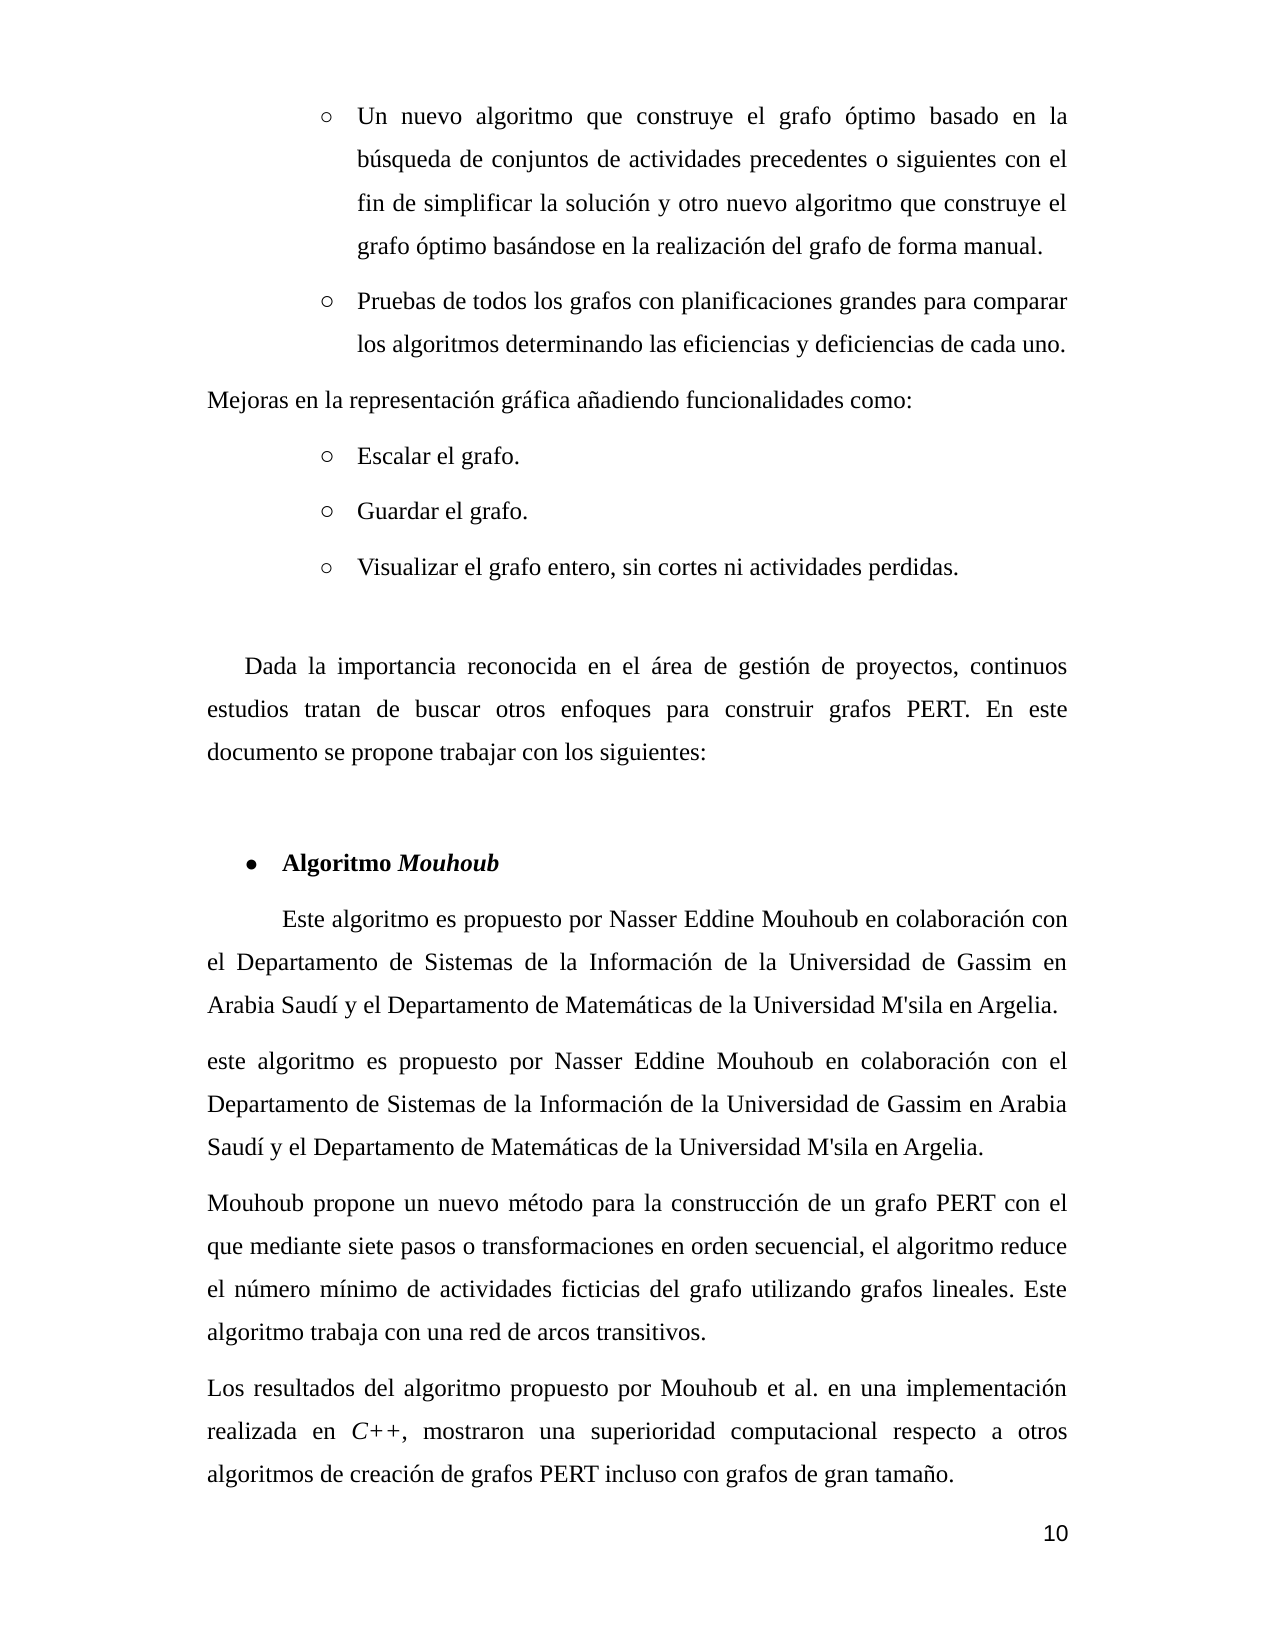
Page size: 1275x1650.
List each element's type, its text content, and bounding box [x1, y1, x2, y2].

list Algoritmo Mouhoub [244, 848, 1068, 877]
list Guardar el grafo. [319, 496, 1068, 525]
list Visualizar el grafo entero, sin cortes ni actividades perdidas. [319, 552, 1068, 624]
text Mejoras en la representación gráfica añadiendo funcionalidades como: [207, 385, 1068, 414]
text Los resultados del algoritmo propuesto por Mouhoub et al. en una implementación realizada en C++, mostraron una superioridad computacional respecto a otros algoritmos de creación de grafos PERT incluso con grafos de gran tamaño. [207, 1373, 1068, 1488]
list Un nuevo algoritmo que construye el grafo óptimo basado en la búsqueda de conjuntos de actividades precedentes o siguientes con el fin de simplificar la solución y otro nuevo algoritmo que construye el grafo óptimo basándose en la realización del grafo de forma manual. [319, 101, 1068, 259]
text Mouhoub propone un nuevo método para la construcción de un grafo PERT con el que mediante siete pasos o transformaciones en orden secuencial, el algoritmo reduce el número mínimo de actividades ficticias del grafo utilizando grafos lineales. Este algoritmo trabaja con una red de arcos transitivos. [207, 1188, 1068, 1346]
list Escalar el grafo. [319, 441, 1068, 469]
text Dada la importancia reconocida en el área de gestión de proyectos, continuos estudios tratan de buscar otros enfoques para construir grafos PERT. En este documento se propone trabajar con los siguientes: [207, 651, 1068, 766]
list Pruebas de todos los grafos con planificaciones grandes para comparar los algoritmos determinando las eficiencias y deficiencias de cada uno. [319, 286, 1068, 358]
text Este algoritmo es propuesto por Nasser Eddine Mouhoub en colaboración con el Departamento de Sistemas de la Información de la Universidad de Gassim en Arabia Saudí y el Departamento de Matemáticas de la Universidad M'sila en Argelia. [207, 904, 1068, 1019]
text este algoritmo es propuesto por Nasser Eddine Mouhoub en colaboración con el Departamento de Sistemas de la Información de la Universidad de Gassim en Arabia Saudí y el Departamento de Matemáticas de la Universidad M'sila en Argelia. [207, 1046, 1068, 1161]
